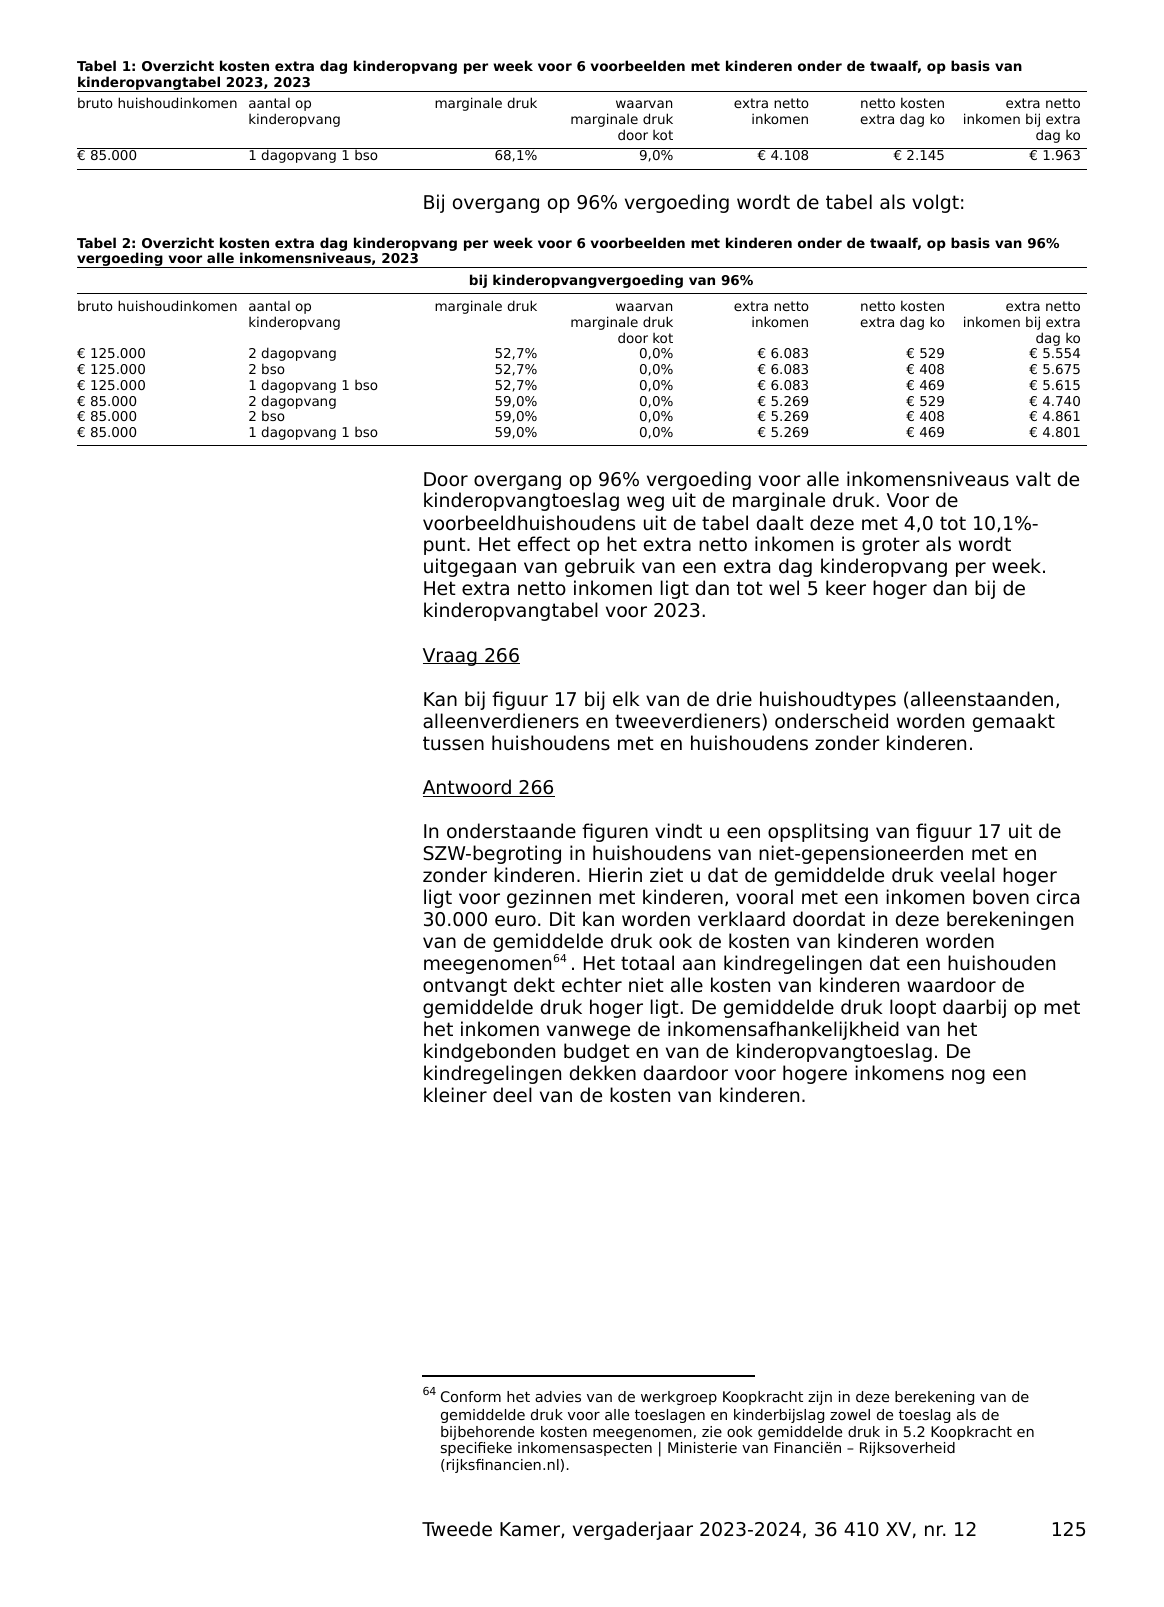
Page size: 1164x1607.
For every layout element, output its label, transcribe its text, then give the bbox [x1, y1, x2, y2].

table_cell 52,7% [408, 378, 543, 393]
table_cell € 125.000 [77, 378, 242, 393]
table_cell € 6.083 [679, 362, 815, 378]
table_cell 52,7% [408, 362, 543, 378]
table_cell [815, 268, 951, 293]
table_cell extra netto inkomen [679, 92, 815, 148]
table_cell € 6.083 [679, 378, 815, 393]
table_cell € 529 [815, 346, 951, 362]
table_cell 0,0% [543, 393, 679, 409]
table_cell € 125.000 [77, 346, 242, 362]
table_cell 59,0% [408, 393, 543, 409]
table_cell 68,1% [408, 149, 543, 168]
table_cell 2 dagopvang [242, 346, 407, 362]
table_cell 1 dagopvang 1 bso [242, 425, 407, 445]
text Bij overgang op 96% vergoeding wordt de tabel als volgt: [422, 192, 1087, 214]
table_cell € 5.269 [679, 409, 815, 425]
table_cell 1 dagopvang 1 bso [242, 378, 407, 393]
table_header Tabel 2: Overzicht kosten extra dag kinderopvang per week voor 6 voorbeelden met kinderen onder de twaalf, op basis van 96% vergoeding voor alle inkomensniveaus, 2023 [77, 236, 1087, 267]
table_cell netto kosten extra dag ko [815, 294, 951, 346]
table_cell 0,0% [543, 409, 679, 425]
table_cell 9,0% [543, 149, 679, 168]
table_cell 52,7% [408, 346, 543, 362]
table_cell € 4.108 [679, 149, 815, 168]
table_cell € 5.269 [679, 393, 815, 409]
table_cell marginale druk [408, 92, 543, 148]
table_header Tabel 1: Overzicht kosten extra dag kinderopvang per week voor 6 voorbeelden met kinderen onder de twaalf, op basis van kinderopvangtabel 2023, 2023 [77, 59, 1087, 91]
table_cell € 6.083 [679, 346, 815, 362]
table_cell 2 bso [242, 362, 407, 378]
table_cell € 469 [815, 378, 951, 393]
table_cell € 4.801 [951, 425, 1087, 445]
table_cell bruto huishoudinkomen [77, 294, 242, 346]
table_cell [242, 268, 407, 293]
table_cell [951, 268, 1087, 293]
table_cell marginale druk [408, 294, 543, 346]
table_cell € 85.000 [77, 409, 242, 425]
table_cell extra netto inkomen bij extra dag ko [951, 294, 1087, 346]
table_cell 59,0% [408, 409, 543, 425]
table_cell € 5.269 [679, 425, 815, 445]
table_cell 0,0% [543, 378, 679, 393]
table_cell € 2.145 [815, 149, 951, 168]
text Conform het advies van de werkgroep Koopkracht zijn in deze berekening van de gemiddelde druk voor alle toeslagen en kinderbijslag zowel de toeslag als de bijbehorende kosten meegenomen, zie ook gemiddelde druk in 5.2 Koopkracht en specifieke inkomensaspecten | Ministerie van Financiën – Rijksoverheid (rijksfinancien.nl). [422, 1385, 1087, 1474]
text Kan bij figuur 17 bij elk van de drie huishoudtypes (alleenstaanden, alleenverdieners en tweeverdieners) onderscheid worden gemaakt tussen huishoudens met en huishoudens zonder kinderen. [422, 689, 1087, 754]
table_cell extra netto inkomen [679, 294, 815, 346]
text In onderstaande figuren vindt u een opsplitsing van figuur 17 uit de SZW-begroting in huishoudens van niet-gepensioneerden met en zonder kinderen. Hierin ziet u dat de gemiddelde druk veelal hoger ligt voor gezinnen met kinderen, vooral met een inkomen boven circa 30.000 euro. Dit kan worden verklaard doordat in deze berekeningen van de gemiddelde druk ook de kosten van kinderen worden meegenomen. Het totaal aan kindregelingen dat een huishouden ontvangt dekt echter niet alle kosten van kinderen waardoor de gemiddelde druk hoger ligt. De gemiddelde druk loopt daarbij op met het inkomen vanwege de inkomensafhankelijkheid van het kindgebonden budget en van de kinderopvangtoeslag. De kindregelingen dekken daardoor voor hogere inkomens nog een kleiner deel van de kosten van kinderen. [422, 821, 1087, 1107]
table_cell 0,0% [543, 362, 679, 378]
table_cell aantal op kinderopvang [242, 294, 407, 346]
table_cell netto kosten extra dag ko [815, 92, 951, 148]
table_cell 0,0% [543, 346, 679, 362]
table_cell waarvan marginale druk door kot [543, 294, 679, 346]
table_cell € 85.000 [77, 149, 242, 168]
table_cell € 125.000 [77, 362, 242, 378]
table_cell 59,0% [408, 425, 543, 445]
table_cell € 469 [815, 425, 951, 445]
table_cell € 5.675 [951, 362, 1087, 378]
table_cell € 4.861 [951, 409, 1087, 425]
table_cell € 1.963 [951, 149, 1087, 168]
subtitle Vraag 266 [422, 644, 1087, 666]
table_cell waarvan marginale druk door kot [543, 92, 679, 148]
table_cell € 408 [815, 409, 951, 425]
text Door overgang op 96% vergoeding voor alle inkomensniveaus valt de kinderopvangtoeslag weg uit de marginale druk. Voor de voorbeeldhuishoudens uit de tabel daalt deze met 4,0 tot 10,1%-punt. Het effect op het extra netto inkomen is groter als wordt uitgegaan van gebruik van een extra dag kinderopvang per week. Het extra netto inkomen ligt dan tot wel 5 keer hoger dan bij de kinderopvangtabel voor 2023. [422, 468, 1087, 622]
table_cell € 85.000 [77, 393, 242, 409]
table_cell € 85.000 [77, 425, 242, 445]
table_cell 2 bso [242, 409, 407, 425]
table_cell 0,0% [543, 425, 679, 445]
table_cell € 5.615 [951, 378, 1087, 393]
table_cell [77, 268, 242, 293]
table_cell extra netto inkomen bij extra dag ko [951, 92, 1087, 148]
table_cell 2 dagopvang [242, 393, 407, 409]
table_cell € 4.740 [951, 393, 1087, 409]
table_cell € 5.554 [951, 346, 1087, 362]
table_cell 1 dagopvang 1 bso [242, 149, 407, 168]
table_cell bij kinderopvangvergoeding van 96% [408, 268, 815, 293]
subtitle Antwoord 266 [422, 777, 1087, 799]
table_cell € 408 [815, 362, 951, 378]
table_cell bruto huishoudinkomen [77, 92, 242, 148]
table_cell aantal op kinderopvang [242, 92, 407, 148]
table_cell € 529 [815, 393, 951, 409]
